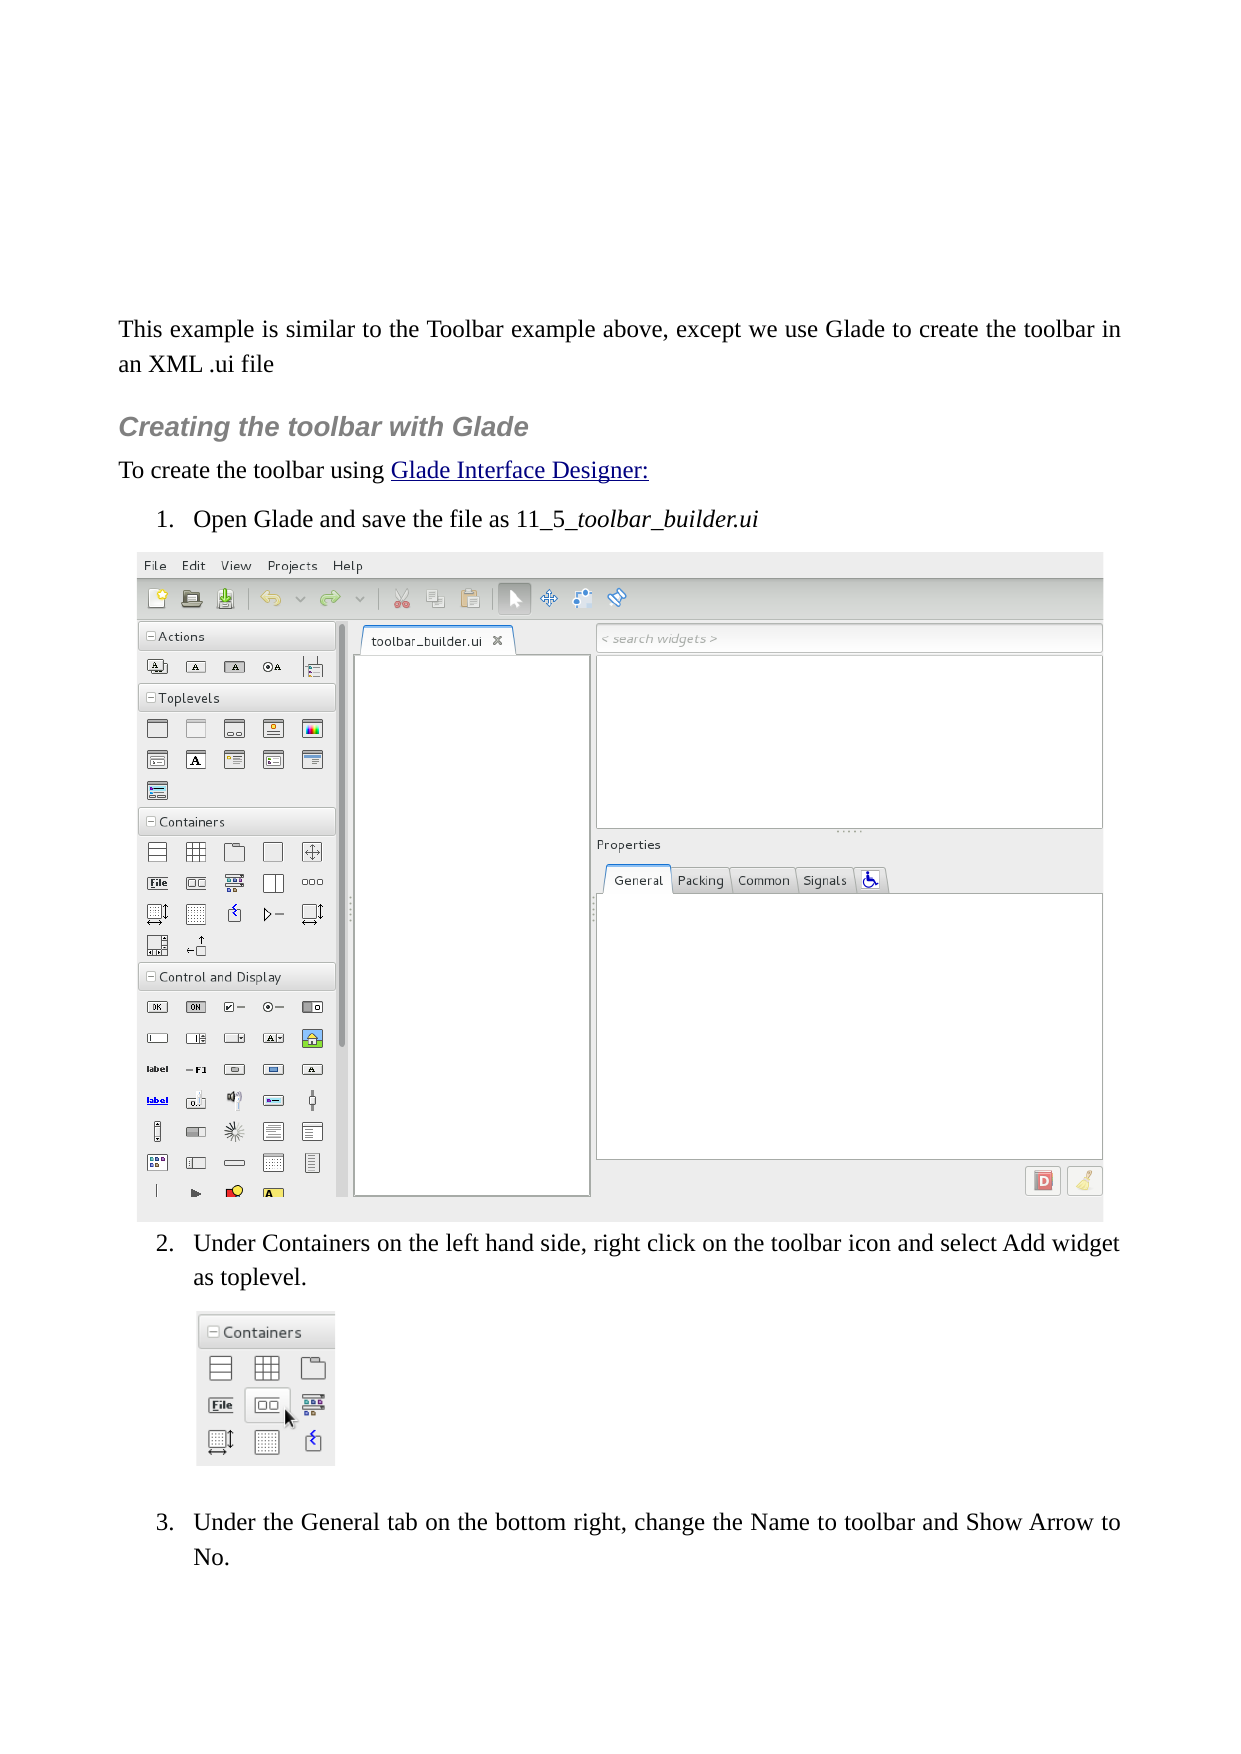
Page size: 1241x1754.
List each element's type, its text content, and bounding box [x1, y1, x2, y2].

picture [136, 552, 1104, 1222]
list Under Containers on the left hand side, right click on the toolbar icon and select Add widget as toplevel. [156, 1222, 1122, 1291]
list Open Glade and save the file as 11_5_toolbar_builder.ui [156, 504, 1122, 533]
picture [196, 1311, 336, 1466]
subtitle Creating the toolbar with Glade [118, 410, 1122, 442]
list Under the General tab on the bottom right, change the Name to toolbar and Show Arrow to No. [156, 1507, 1122, 1571]
text This example is similar to the Toolbar example above, except we use Glade to create the toolbar in an XML .ui file [118, 314, 1122, 378]
text To create the toolbar using Glade Interface Designer: [118, 455, 1122, 483]
